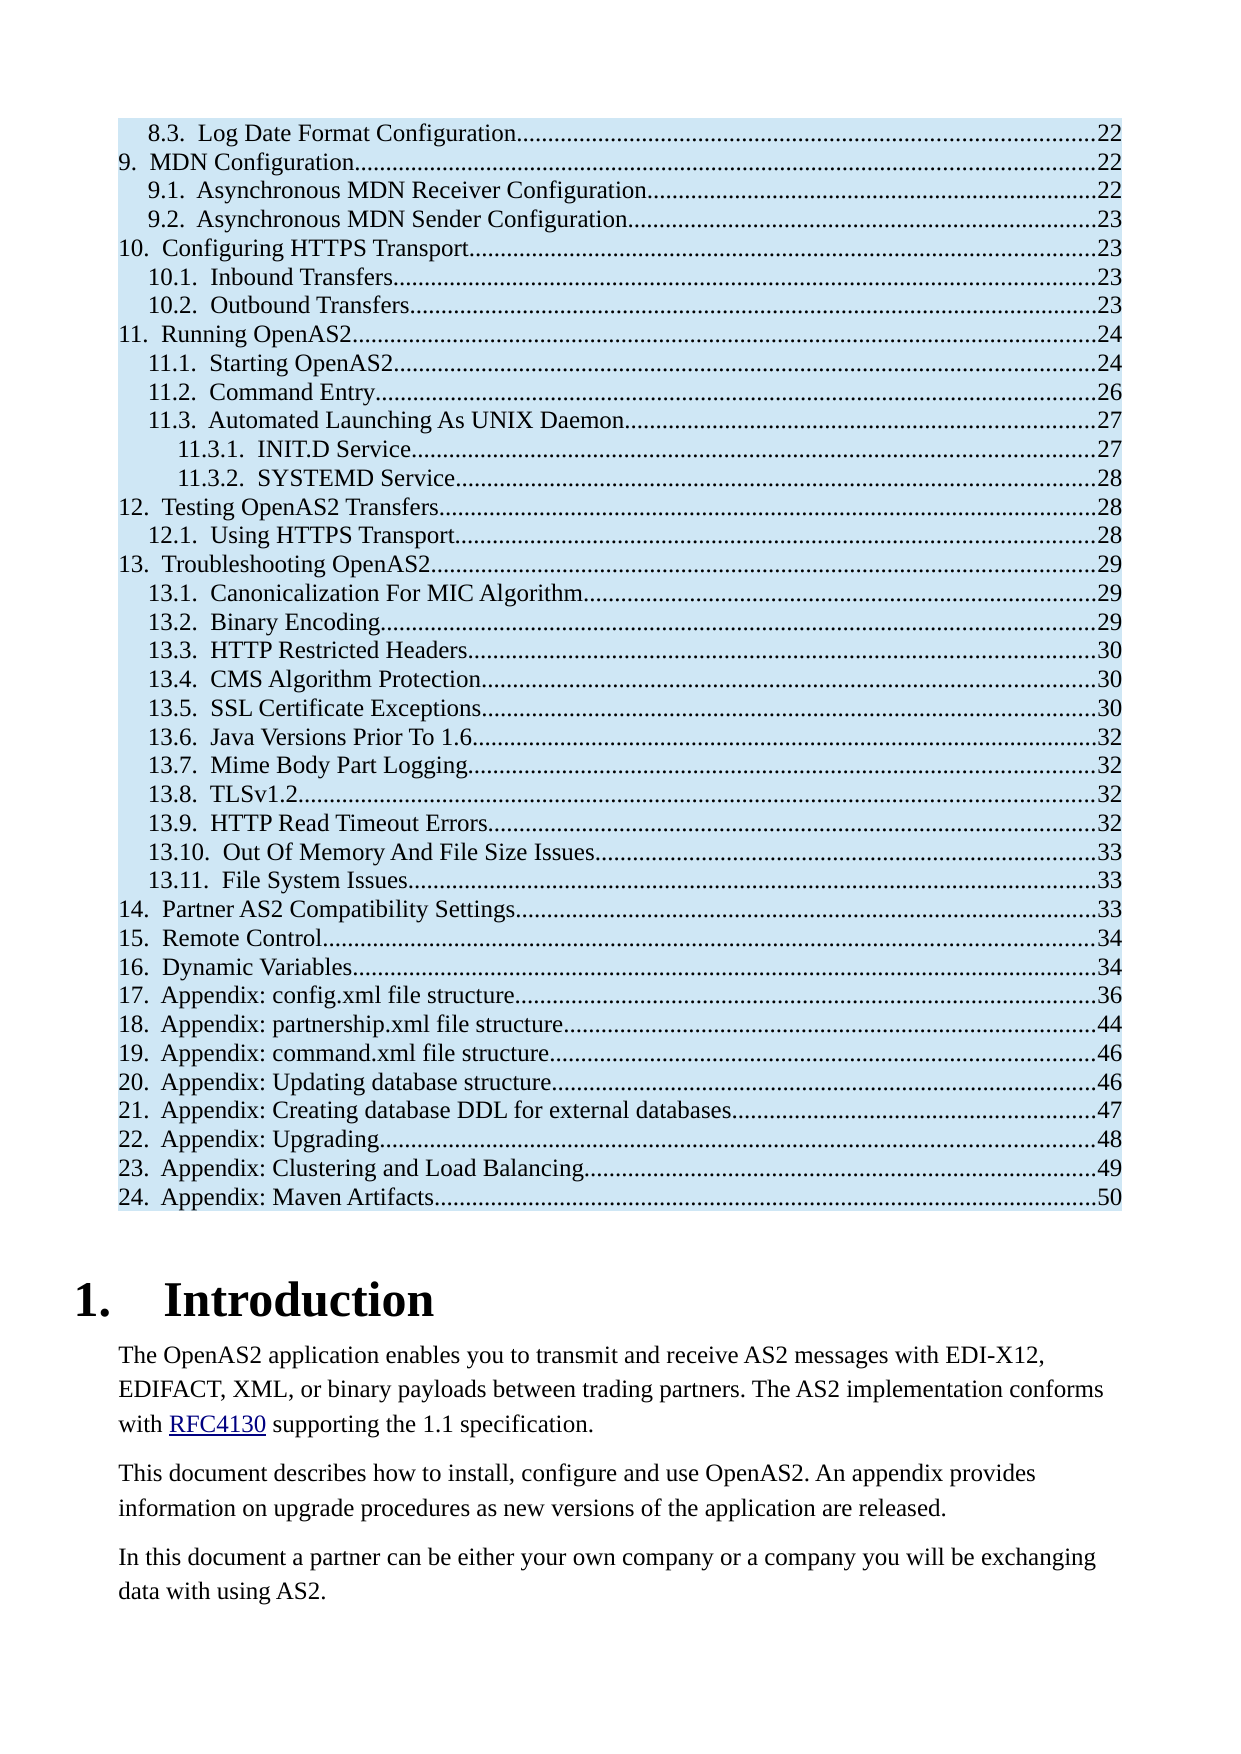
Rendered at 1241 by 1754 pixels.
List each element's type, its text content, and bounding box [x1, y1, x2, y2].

text 13.7. Mime Body Part Logging 32 [148, 751, 1122, 779]
text 16. Dynamic Variables 34 [118, 952, 1122, 981]
text 11.3. Automated Launching As UNIX Daemon 27 [148, 406, 1122, 434]
text 14. Partner AS2 Compatibility Settings 33 [118, 894, 1122, 923]
text 9.2. Asynchronous MDN Sender Configuration 23 [148, 204, 1122, 233]
text In this document a partner can be either your own company or a company you will be exchanging data with using AS2. [118, 1542, 1122, 1605]
text 13.8. TLSv1.2 32 [148, 779, 1122, 808]
text 13.10. Out Of Memory And File Size Issues 33 [148, 837, 1122, 866]
text 13.11. File System Issues 33 [148, 866, 1122, 894]
text 11.2. Command Entry 26 [148, 377, 1122, 406]
text 8.3. Log Date Format Configuration 22 [148, 118, 1122, 147]
text 11.3.2. SYSTEMD Service 28 [177, 463, 1122, 492]
text 24. Appendix: Maven Artifacts 50 [118, 1182, 1122, 1211]
text 11.3.1. INIT.D Service 27 [177, 434, 1122, 463]
text 11.1. Starting OpenAS2 24 [148, 348, 1122, 377]
text 18. Appendix: partnership.xml file structure 44 [118, 1009, 1122, 1038]
text 19. Appendix: command.xml file structure 46 [118, 1038, 1122, 1067]
text 21. Appendix: Creating database DDL for external databases 47 [118, 1096, 1122, 1124]
text 10.1. Inbound Transfers 23 [148, 262, 1122, 291]
text 13.3. HTTP Restricted Headers 30 [148, 636, 1122, 664]
text 20. Appendix: Updating database structure 46 [118, 1067, 1122, 1096]
text 10.2. Outbound Transfers 23 [148, 291, 1122, 319]
text 13. Troubleshooting OpenAS2 29 [118, 549, 1122, 578]
text 17. Appendix: config.xml file structure 36 [118, 981, 1122, 1009]
text 13.6. Java Versions Prior To 1.6 32 [148, 722, 1122, 751]
text 9. MDN Configuration 22 [118, 147, 1122, 176]
text 11. Running OpenAS2 24 [118, 319, 1122, 348]
text 12. Testing OpenAS2 Transfers 28 [118, 492, 1122, 521]
text 22. Appendix: Upgrading 48 [118, 1124, 1122, 1153]
text 13.4. CMS Algorithm Protection 30 [148, 664, 1122, 693]
text 12.1. Using HTTPS Transport 28 [148, 521, 1122, 549]
text 13.1. Canonicalization For MIC Algorithm 29 [148, 578, 1122, 607]
text 15. Remote Control 34 [118, 923, 1122, 952]
text This document describes how to install, configure and use OpenAS2. An appendix provides information on upgrade procedures as new versions of the application are released. [118, 1458, 1122, 1521]
text 9.1. Asynchronous MDN Receiver Configuration 22 [148, 176, 1122, 204]
text 13.9. HTTP Read Timeout Errors 32 [148, 808, 1122, 837]
text 13.2. Binary Encoding 29 [148, 607, 1122, 636]
subtitle Introduction [73, 1270, 1122, 1328]
text 10. Configuring HTTPS Transport 23 [118, 233, 1122, 262]
text 23. Appendix: Clustering and Load Balancing 49 [118, 1153, 1122, 1182]
text 13.5. SSL Certificate Exceptions 30 [148, 693, 1122, 722]
text The OpenAS2 application enables you to transmit and receive AS2 messages with EDI-X12, EDIFACT, XML, or binary payloads between trading partners. The AS2 implementation conforms with RFC4130 supporting the 1.1 specification. [118, 1340, 1122, 1438]
